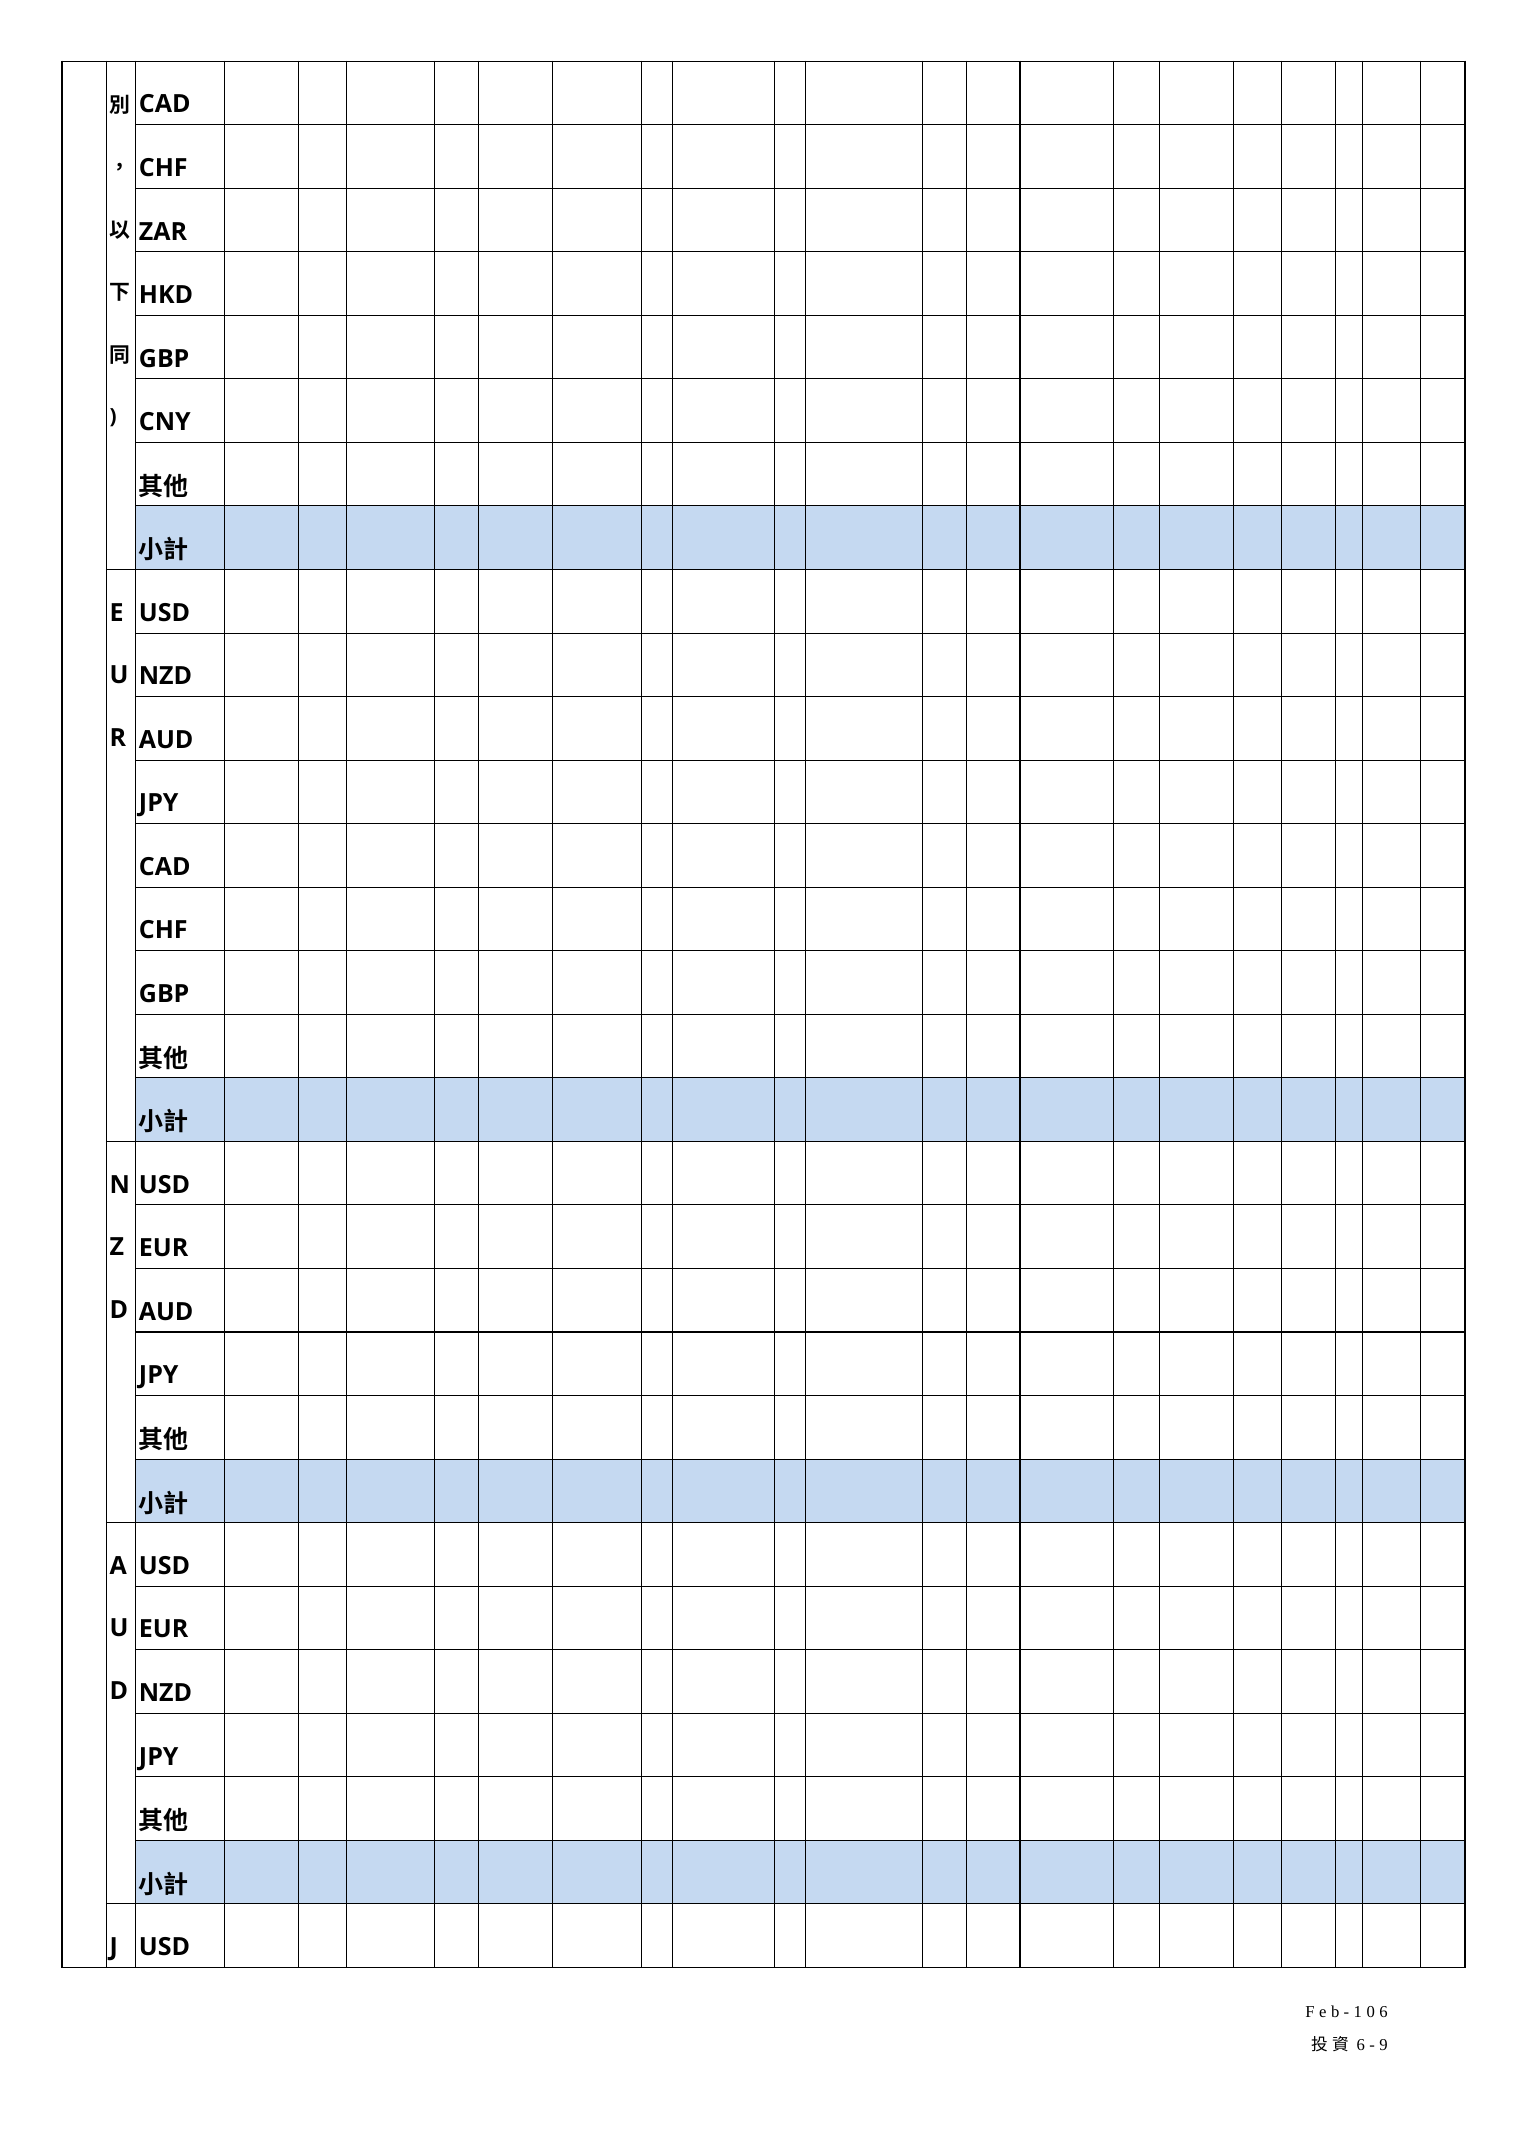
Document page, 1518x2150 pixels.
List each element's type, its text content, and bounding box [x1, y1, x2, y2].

table_cell [553, 697, 641, 759]
table_cell [923, 570, 966, 632]
table_cell [299, 1460, 346, 1522]
table_cell [553, 62, 641, 124]
table_cell [479, 125, 552, 188]
table_cell [1234, 888, 1281, 950]
table_cell [806, 1904, 922, 1967]
table_cell [1160, 379, 1233, 442]
table_cell [1363, 506, 1420, 569]
table_cell [479, 824, 552, 887]
table_cell [553, 1015, 641, 1077]
table_cell [923, 888, 966, 950]
table_cell [225, 888, 298, 950]
table_cell [1021, 1205, 1113, 1268]
table_cell [299, 62, 346, 124]
table_cell [1336, 634, 1362, 696]
table_cell [1421, 634, 1464, 696]
table_cell [673, 1396, 774, 1458]
table_cell [1282, 125, 1335, 188]
table_cell [1234, 1714, 1281, 1776]
table_cell [673, 1904, 774, 1967]
table_cell [347, 761, 434, 823]
table_cell [1114, 951, 1159, 1014]
table_cell [1336, 824, 1362, 887]
table_cell [775, 761, 805, 823]
table_cell [1160, 125, 1233, 188]
table_cell [1282, 189, 1335, 251]
table_cell [553, 1205, 641, 1268]
table_cell [1114, 125, 1159, 188]
table_cell [673, 379, 774, 442]
table_cell [673, 761, 774, 823]
table_cell [1234, 634, 1281, 696]
table_cell [1421, 1650, 1464, 1713]
table_cell [967, 1460, 1019, 1522]
table_cell [553, 316, 641, 378]
table_cell [479, 761, 552, 823]
table_cell [673, 125, 774, 188]
table_cell [806, 761, 922, 823]
table_cell [479, 951, 552, 1014]
table_cell [1421, 1523, 1464, 1586]
table_cell [1021, 1078, 1113, 1141]
table_cell [225, 1078, 298, 1141]
table_cell [923, 1269, 966, 1331]
table_cell [1021, 761, 1113, 823]
table_cell [1336, 1587, 1362, 1649]
table_cell [1421, 1269, 1464, 1331]
table_cell [1114, 634, 1159, 696]
table_cell [1336, 1777, 1362, 1840]
table_cell [1363, 1841, 1420, 1903]
table_cell [1021, 951, 1113, 1014]
table_cell [347, 1587, 434, 1649]
table_cell [1363, 189, 1420, 251]
table_cell [347, 570, 434, 632]
table_cell [967, 1587, 1019, 1649]
table_cell [347, 1841, 434, 1903]
table_cell [775, 888, 805, 950]
table_cell [1160, 888, 1233, 950]
table_cell [1282, 379, 1335, 442]
table_cell [806, 506, 922, 569]
table_cell [1363, 1269, 1420, 1331]
table_cell [1160, 1460, 1233, 1522]
table_cell [347, 1142, 434, 1204]
table_cell [1021, 443, 1113, 505]
table_cell [1234, 1650, 1281, 1713]
table_cell [775, 1714, 805, 1776]
table_cell [225, 1523, 298, 1586]
table_cell [1234, 824, 1281, 887]
table_cell [775, 252, 805, 315]
table_cell EUR [136, 1587, 224, 1649]
table_cell [1234, 1015, 1281, 1077]
table_cell [1363, 634, 1420, 696]
table_cell [1234, 189, 1281, 251]
table_cell [1160, 1269, 1233, 1331]
table_cell [347, 125, 434, 188]
table_cell [806, 1396, 922, 1458]
table_cell [1234, 1777, 1281, 1840]
table_cell [1282, 1269, 1335, 1331]
table_cell [479, 252, 552, 315]
table_cell JPY [136, 761, 224, 823]
table_cell [775, 1269, 805, 1331]
table_cell [673, 1714, 774, 1776]
table_cell [1234, 761, 1281, 823]
table_cell [923, 125, 966, 188]
table_cell [1234, 1841, 1281, 1903]
table_cell [1336, 125, 1362, 188]
table_cell [642, 506, 672, 569]
table_cell [553, 125, 641, 188]
table_cell [299, 1078, 346, 1141]
table_cell [1160, 697, 1233, 759]
table_cell [347, 1015, 434, 1077]
table_cell [1363, 761, 1420, 823]
table_cell [1234, 1205, 1281, 1268]
table_cell [299, 888, 346, 950]
table_cell [1021, 634, 1113, 696]
table_cell [1160, 1333, 1233, 1395]
table_cell [347, 1269, 434, 1331]
table_cell [967, 379, 1019, 442]
table_cell [299, 1396, 346, 1458]
table_cell [1363, 1333, 1420, 1395]
table_cell [553, 252, 641, 315]
table_cell [1363, 125, 1420, 188]
table_cell [435, 1587, 478, 1649]
table_cell [435, 1777, 478, 1840]
table_cell [1282, 824, 1335, 887]
table_cell [923, 189, 966, 251]
table_cell [1021, 189, 1113, 251]
table_cell CAD [136, 824, 224, 887]
table_cell [967, 1015, 1019, 1077]
table_cell [806, 1841, 922, 1903]
table_cell [347, 443, 434, 505]
table_cell [225, 1587, 298, 1649]
table_cell CAD [136, 62, 224, 124]
table_cell [553, 1587, 641, 1649]
table_cell [225, 189, 298, 251]
table_cell [1160, 189, 1233, 251]
table_cell [1421, 1078, 1464, 1141]
table_cell [775, 1904, 805, 1967]
table_cell [1234, 1396, 1281, 1458]
table_cell [435, 1841, 478, 1903]
table_cell [479, 570, 552, 632]
table_cell [806, 1523, 922, 1586]
table_cell 其他 [136, 443, 224, 505]
table_cell [225, 824, 298, 887]
table_cell NZD [136, 1650, 224, 1713]
table_cell [1421, 1714, 1464, 1776]
table_cell [967, 1650, 1019, 1713]
table_cell [1021, 888, 1113, 950]
table_cell [1234, 252, 1281, 315]
table_cell [1282, 1460, 1335, 1522]
table_cell [1021, 1523, 1113, 1586]
table_cell [775, 1523, 805, 1586]
table_cell [806, 62, 922, 124]
table_cell [642, 1650, 672, 1713]
table_cell [1336, 1333, 1362, 1395]
table_cell [673, 1269, 774, 1331]
table_cell [553, 1650, 641, 1713]
table_cell [775, 506, 805, 569]
table_cell 小計 [136, 1078, 224, 1141]
table_cell [1336, 951, 1362, 1014]
table_cell [775, 1460, 805, 1522]
table_cell [1021, 506, 1113, 569]
table_cell [1282, 1333, 1335, 1395]
table_cell [923, 506, 966, 569]
table_cell [479, 888, 552, 950]
table_cell [1336, 1904, 1362, 1967]
table_cell [1282, 1205, 1335, 1268]
table_cell [553, 1333, 641, 1395]
table_cell [347, 379, 434, 442]
table_cell [967, 443, 1019, 505]
table_cell [1336, 1650, 1362, 1713]
table_cell [1336, 1142, 1362, 1204]
table_cell [1336, 379, 1362, 442]
table_cell [1363, 252, 1420, 315]
table_cell [1336, 1078, 1362, 1141]
table_cell [479, 634, 552, 696]
table_cell [1282, 1396, 1335, 1458]
table_cell [967, 1714, 1019, 1776]
table_cell [806, 824, 922, 887]
table_cell [923, 1015, 966, 1077]
table_cell [806, 1333, 922, 1395]
table_cell [347, 1078, 434, 1141]
table_cell [1336, 443, 1362, 505]
table_cell [806, 697, 922, 759]
table_cell [806, 951, 922, 1014]
table_cell [347, 1205, 434, 1268]
table_cell [673, 697, 774, 759]
table_cell [435, 1904, 478, 1967]
table_cell [1021, 1650, 1113, 1713]
table_cell [1160, 1714, 1233, 1776]
table_cell [1336, 316, 1362, 378]
table_cell [923, 379, 966, 442]
table_cell USD [136, 1523, 224, 1586]
table_cell [553, 189, 641, 251]
table_cell [1114, 379, 1159, 442]
table_cell [1021, 1714, 1113, 1776]
table_cell [1021, 1333, 1113, 1395]
table_cell [923, 252, 966, 315]
table_cell [1282, 1523, 1335, 1586]
table_cell [1282, 62, 1335, 124]
table_cell [435, 62, 478, 124]
table_cell [967, 1142, 1019, 1204]
table_cell 其他 [136, 1777, 224, 1840]
table_cell [553, 888, 641, 950]
table_cell [553, 1841, 641, 1903]
table_cell [1421, 125, 1464, 188]
table_cell [1282, 443, 1335, 505]
table_cell [1336, 1396, 1362, 1458]
table_cell [553, 443, 641, 505]
table_cell [967, 506, 1019, 569]
table_cell [1160, 316, 1233, 378]
table_cell [967, 189, 1019, 251]
table_cell [435, 125, 478, 188]
table_cell [1421, 1205, 1464, 1268]
table_cell [299, 1587, 346, 1649]
table_cell [642, 1015, 672, 1077]
table_cell [299, 506, 346, 569]
table_cell [479, 189, 552, 251]
table_cell [435, 570, 478, 632]
table_cell [225, 761, 298, 823]
table_cell [1421, 951, 1464, 1014]
table_cell [1021, 1904, 1113, 1967]
table_cell [673, 1523, 774, 1586]
table_cell [775, 634, 805, 696]
table_cell [1160, 570, 1233, 632]
table_cell [1363, 888, 1420, 950]
table_cell [1336, 697, 1362, 759]
table_cell [435, 1205, 478, 1268]
table_cell [806, 1587, 922, 1649]
table_cell [775, 62, 805, 124]
table_cell [479, 1904, 552, 1967]
table_cell [1363, 1587, 1420, 1649]
table_cell [967, 125, 1019, 188]
table_cell [642, 570, 672, 632]
table_cell [435, 316, 478, 378]
table_cell [1336, 1841, 1362, 1903]
table_cell [435, 1714, 478, 1776]
table_cell 別，以下同) [107, 62, 135, 569]
table_cell [347, 697, 434, 759]
table_cell EUR [136, 1205, 224, 1268]
table_cell [299, 252, 346, 315]
table_cell [673, 62, 774, 124]
table_cell NZD [107, 1142, 135, 1522]
table_cell [1363, 824, 1420, 887]
table_cell [1114, 1015, 1159, 1077]
table_cell [923, 1333, 966, 1395]
table_cell [347, 1333, 434, 1395]
table_cell [1114, 1269, 1159, 1331]
table_cell [923, 1142, 966, 1204]
table_cell [1234, 316, 1281, 378]
table_cell [1114, 443, 1159, 505]
table_cell [1421, 1396, 1464, 1458]
table_cell [1282, 697, 1335, 759]
table_cell [347, 951, 434, 1014]
table_cell [1336, 189, 1362, 251]
table_cell [1160, 761, 1233, 823]
table_cell [1336, 1015, 1362, 1077]
table_cell [347, 824, 434, 887]
table_cell [806, 252, 922, 315]
table_cell [923, 1904, 966, 1967]
table_cell [1160, 1205, 1233, 1268]
table_cell [479, 316, 552, 378]
table_cell [1021, 62, 1113, 124]
table_cell [435, 189, 478, 251]
table_cell 小計 [136, 1460, 224, 1522]
table_cell [225, 506, 298, 569]
table_cell [299, 316, 346, 378]
table_cell [1282, 252, 1335, 315]
table_cell [553, 634, 641, 696]
table_cell [806, 443, 922, 505]
table_cell [1421, 1333, 1464, 1395]
table_cell [775, 697, 805, 759]
table_cell [673, 1015, 774, 1077]
table_cell AUD [136, 1269, 224, 1331]
table_cell [553, 824, 641, 887]
table_cell [553, 1396, 641, 1458]
table_cell [923, 316, 966, 378]
table_cell [1336, 252, 1362, 315]
table_cell [1421, 379, 1464, 442]
table_cell [1336, 1269, 1362, 1331]
table_cell [1282, 1714, 1335, 1776]
table_cell [923, 1523, 966, 1586]
table_cell [642, 1777, 672, 1840]
table_cell [435, 1333, 478, 1395]
table_cell [225, 570, 298, 632]
table_cell [642, 888, 672, 950]
table_cell [347, 252, 434, 315]
table_cell J [107, 1904, 135, 1967]
table_cell [967, 1205, 1019, 1268]
table_cell [673, 570, 774, 632]
table_cell [347, 888, 434, 950]
table_cell [225, 1904, 298, 1967]
table_cell [1021, 252, 1113, 315]
table_cell AUD [136, 697, 224, 759]
table_cell [299, 1142, 346, 1204]
table_cell GBP [136, 316, 224, 378]
table_cell [642, 316, 672, 378]
table_cell [1160, 1015, 1233, 1077]
table_cell [1160, 1078, 1233, 1141]
table_cell [553, 1460, 641, 1522]
table_cell [1234, 1142, 1281, 1204]
table_cell [1114, 570, 1159, 632]
table_cell [1336, 1714, 1362, 1776]
table_cell [435, 634, 478, 696]
table_cell [1282, 634, 1335, 696]
table_cell [1282, 506, 1335, 569]
table_cell [1234, 951, 1281, 1014]
table_cell [1421, 62, 1464, 124]
table_cell [1114, 62, 1159, 124]
table_cell [642, 1904, 672, 1967]
table_cell [553, 1777, 641, 1840]
table_cell [1421, 316, 1464, 378]
table_cell [1421, 443, 1464, 505]
table_cell [225, 1205, 298, 1268]
table_cell [1114, 1396, 1159, 1458]
table_cell [435, 1396, 478, 1458]
table_cell [1021, 1015, 1113, 1077]
table_cell [967, 697, 1019, 759]
table_cell CHF [136, 125, 224, 188]
table_cell [347, 1714, 434, 1776]
table_cell [1114, 1904, 1159, 1967]
table_cell [1021, 1460, 1113, 1522]
table_cell [806, 1269, 922, 1331]
table_cell [1114, 824, 1159, 887]
table_cell [775, 1777, 805, 1840]
table_cell [642, 634, 672, 696]
table_cell [967, 62, 1019, 124]
table_cell [642, 1396, 672, 1458]
table_cell [673, 1460, 774, 1522]
table_cell [1363, 316, 1420, 378]
table_cell [1160, 443, 1233, 505]
table_cell [642, 125, 672, 188]
table_cell [1336, 1523, 1362, 1586]
table_cell [1160, 252, 1233, 315]
table_cell [225, 1142, 298, 1204]
table_cell [1234, 1269, 1281, 1331]
table_cell [967, 1904, 1019, 1967]
table_cell [553, 1269, 641, 1331]
table_cell [347, 1650, 434, 1713]
table_cell [299, 1269, 346, 1331]
table_cell [923, 1841, 966, 1903]
table_cell [435, 1523, 478, 1586]
table_cell [299, 1333, 346, 1395]
table_cell [553, 1904, 641, 1967]
table_cell [1421, 888, 1464, 950]
table_cell [225, 1015, 298, 1077]
table_cell [1234, 1333, 1281, 1395]
table_cell [1363, 62, 1420, 124]
table_cell [642, 1078, 672, 1141]
table_cell [299, 1523, 346, 1586]
table_cell [775, 570, 805, 632]
table_cell [642, 824, 672, 887]
table_cell [806, 570, 922, 632]
table_cell [1421, 1142, 1464, 1204]
table_cell [1363, 379, 1420, 442]
table_cell [1363, 1714, 1420, 1776]
table_cell [347, 189, 434, 251]
table_cell [225, 951, 298, 1014]
table_cell [775, 1396, 805, 1458]
table_cell [225, 125, 298, 188]
table_cell [1160, 1904, 1233, 1967]
table_cell [673, 252, 774, 315]
table_cell [1234, 443, 1281, 505]
table_cell [435, 1142, 478, 1204]
table_cell [1363, 1460, 1420, 1522]
table_cell [673, 189, 774, 251]
table_cell [967, 570, 1019, 632]
table_cell [1160, 951, 1233, 1014]
table_cell [1282, 570, 1335, 632]
table_cell [673, 888, 774, 950]
table_cell [642, 1714, 672, 1776]
table_cell [1114, 1078, 1159, 1141]
table_cell USD [136, 570, 224, 632]
table_cell [225, 1396, 298, 1458]
table_cell [1336, 62, 1362, 124]
table_cell [642, 951, 672, 1014]
table_cell [1114, 1714, 1159, 1776]
table_cell [1282, 1650, 1335, 1713]
table_cell [1336, 761, 1362, 823]
table_cell [1114, 1777, 1159, 1840]
table_cell [1114, 697, 1159, 759]
table_cell [1421, 697, 1464, 759]
table_cell [479, 1650, 552, 1713]
table_cell [225, 1333, 298, 1395]
table_cell [923, 697, 966, 759]
table_cell [1336, 506, 1362, 569]
table_cell [1234, 125, 1281, 188]
table_cell [1421, 824, 1464, 887]
table_cell [1282, 1587, 1335, 1649]
table_cell [642, 189, 672, 251]
table_cell [1363, 1904, 1420, 1967]
table_cell [923, 824, 966, 887]
table_cell [1234, 506, 1281, 569]
table_cell [1282, 1777, 1335, 1840]
table_cell [673, 1205, 774, 1268]
table_cell [673, 1841, 774, 1903]
table_cell [1021, 316, 1113, 378]
table_cell [553, 1523, 641, 1586]
table_cell [673, 951, 774, 1014]
table_cell [225, 1714, 298, 1776]
table_cell [299, 824, 346, 887]
table_cell [347, 1396, 434, 1458]
table_cell [1234, 62, 1281, 124]
table_cell CHF [136, 888, 224, 950]
table_cell [806, 1650, 922, 1713]
table_cell [435, 888, 478, 950]
table_cell [806, 316, 922, 378]
table_cell [642, 62, 672, 124]
table_cell [1114, 1460, 1159, 1522]
table_cell [1421, 761, 1464, 823]
table_cell [673, 824, 774, 887]
table_cell [479, 506, 552, 569]
table_cell [1114, 1587, 1159, 1649]
table_cell [225, 252, 298, 315]
table_cell [1021, 125, 1113, 188]
table_cell [967, 761, 1019, 823]
table_cell [775, 443, 805, 505]
table_cell [967, 634, 1019, 696]
table_cell [1363, 1142, 1420, 1204]
table_cell [775, 1650, 805, 1713]
table_cell [553, 506, 641, 569]
table_cell [347, 62, 434, 124]
table_cell [299, 1650, 346, 1713]
table_cell [806, 1205, 922, 1268]
table_cell [1114, 761, 1159, 823]
table_cell JPY [136, 1333, 224, 1395]
table_cell [553, 1714, 641, 1776]
table_cell [299, 189, 346, 251]
table_cell [642, 1269, 672, 1331]
table_cell [806, 189, 922, 251]
table_cell [1234, 379, 1281, 442]
table_cell [806, 1078, 922, 1141]
table_cell [299, 570, 346, 632]
table_cell [642, 1587, 672, 1649]
table_cell NZD [136, 634, 224, 696]
table_cell [347, 1523, 434, 1586]
table_cell [479, 379, 552, 442]
table_cell [1282, 888, 1335, 950]
table_cell [225, 316, 298, 378]
table_cell [1160, 824, 1233, 887]
table_cell [479, 1777, 552, 1840]
table_cell [642, 252, 672, 315]
table_cell [479, 1269, 552, 1331]
table_cell [1114, 1333, 1159, 1395]
table_cell [1421, 1460, 1464, 1522]
table_cell [553, 379, 641, 442]
table_cell [1421, 570, 1464, 632]
table_cell [553, 1142, 641, 1204]
table_cell [923, 1714, 966, 1776]
table_cell [1363, 1205, 1420, 1268]
table_cell [347, 316, 434, 378]
table_cell [435, 824, 478, 887]
table_cell [1363, 1777, 1420, 1840]
table_cell [1234, 697, 1281, 759]
table_cell [299, 1841, 346, 1903]
table_cell [1114, 888, 1159, 950]
table_cell [967, 252, 1019, 315]
table_cell [673, 1587, 774, 1649]
table_cell [775, 379, 805, 442]
table_cell [347, 1777, 434, 1840]
table_cell [642, 1205, 672, 1268]
table_cell [347, 634, 434, 696]
table_cell [775, 1142, 805, 1204]
table_cell [806, 125, 922, 188]
table_cell [1234, 1904, 1281, 1967]
table_cell [775, 1015, 805, 1077]
table_cell [435, 1650, 478, 1713]
table_cell [642, 697, 672, 759]
table_cell 小計 [136, 506, 224, 569]
table_cell [1114, 252, 1159, 315]
table_cell [435, 1078, 478, 1141]
table_cell [299, 379, 346, 442]
table_cell [673, 634, 774, 696]
table_cell [1021, 1396, 1113, 1458]
table_cell [1363, 1650, 1420, 1713]
table_cell [299, 761, 346, 823]
table_cell [1421, 1841, 1464, 1903]
table_cell [347, 506, 434, 569]
table_cell [1160, 62, 1233, 124]
table_cell [479, 443, 552, 505]
table_cell [1021, 379, 1113, 442]
table_cell [1114, 1523, 1159, 1586]
table_cell [1021, 1142, 1113, 1204]
table_cell [923, 1460, 966, 1522]
table_cell [673, 1777, 774, 1840]
table_cell [1336, 888, 1362, 950]
table_cell [1160, 1587, 1233, 1649]
table_cell [299, 634, 346, 696]
table_cell EUR [107, 570, 135, 1141]
table_cell AUD [107, 1523, 135, 1903]
table_cell [923, 761, 966, 823]
table_cell [1336, 1460, 1362, 1522]
table_cell [1282, 1015, 1335, 1077]
table_cell [967, 316, 1019, 378]
table_cell [1160, 1142, 1233, 1204]
table_cell [642, 1142, 672, 1204]
table_cell [1282, 761, 1335, 823]
table_cell [479, 1841, 552, 1903]
table_cell [923, 1650, 966, 1713]
table_cell [225, 1460, 298, 1522]
table_cell [479, 1205, 552, 1268]
table_cell [806, 1015, 922, 1077]
table_cell [479, 1587, 552, 1649]
table_cell [1114, 1841, 1159, 1903]
table_cell [225, 1777, 298, 1840]
table_cell [299, 125, 346, 188]
table_cell [806, 888, 922, 950]
table_cell [1234, 1523, 1281, 1586]
table_cell [1336, 570, 1362, 632]
table_cell [435, 761, 478, 823]
table_cell [642, 1523, 672, 1586]
table_cell [642, 1333, 672, 1395]
table_cell [1421, 1904, 1464, 1967]
table_cell [1234, 1460, 1281, 1522]
table_cell [923, 443, 966, 505]
table_cell [299, 697, 346, 759]
table_cell [775, 951, 805, 1014]
table_cell [967, 824, 1019, 887]
table_cell [642, 1841, 672, 1903]
table_cell [1234, 1587, 1281, 1649]
table_cell [642, 761, 672, 823]
table_cell [1114, 189, 1159, 251]
table_cell [553, 951, 641, 1014]
table_cell [225, 697, 298, 759]
table_cell [225, 443, 298, 505]
table_cell [642, 1460, 672, 1522]
table_cell USD [136, 1904, 224, 1967]
table_cell [1282, 1904, 1335, 1967]
table_cell [967, 1777, 1019, 1840]
table_cell [673, 443, 774, 505]
table_cell [553, 761, 641, 823]
table_cell [923, 1777, 966, 1840]
table_cell 其他 [136, 1015, 224, 1077]
table_cell [299, 443, 346, 505]
table_cell [479, 697, 552, 759]
table_cell [1021, 1777, 1113, 1840]
table_cell [923, 62, 966, 124]
table_cell [435, 252, 478, 315]
table_cell [1363, 570, 1420, 632]
table_cell [806, 1714, 922, 1776]
table_cell [1234, 1078, 1281, 1141]
table_cell [1160, 1841, 1233, 1903]
table_cell [1234, 570, 1281, 632]
table_cell [1282, 316, 1335, 378]
table_cell [967, 888, 1019, 950]
table_cell [1421, 189, 1464, 251]
table_cell [1336, 1205, 1362, 1268]
table_cell [225, 1269, 298, 1331]
table_cell [1114, 506, 1159, 569]
table_cell [479, 1523, 552, 1586]
table_cell [1282, 1841, 1335, 1903]
table_cell [1021, 570, 1113, 632]
table_cell [967, 1269, 1019, 1331]
table_cell [1363, 1078, 1420, 1141]
table_cell [553, 1078, 641, 1141]
table_cell [299, 1777, 346, 1840]
table_cell [1160, 506, 1233, 569]
table_cell USD [136, 1142, 224, 1204]
table_cell [299, 951, 346, 1014]
table_cell [1160, 1396, 1233, 1458]
table_cell [435, 951, 478, 1014]
table_cell [1363, 1523, 1420, 1586]
table_cell [806, 1142, 922, 1204]
table_cell [553, 570, 641, 632]
table_cell [435, 1460, 478, 1522]
table_cell [1363, 443, 1420, 505]
table_cell [479, 1015, 552, 1077]
table_cell [1021, 1841, 1113, 1903]
table_cell [775, 1587, 805, 1649]
table_cell HKD [136, 252, 224, 315]
table_cell [225, 62, 298, 124]
table_cell [967, 1523, 1019, 1586]
table_cell [225, 1650, 298, 1713]
table_cell [1363, 1015, 1420, 1077]
table_cell 小計 [136, 1841, 224, 1903]
table_cell [1421, 1777, 1464, 1840]
table_cell [479, 1396, 552, 1458]
table_cell [775, 189, 805, 251]
table_cell [967, 1841, 1019, 1903]
table_cell [1421, 1015, 1464, 1077]
table_cell [806, 1460, 922, 1522]
table_cell [435, 379, 478, 442]
table_cell [1282, 951, 1335, 1014]
table_cell [806, 634, 922, 696]
table_cell [642, 379, 672, 442]
table_cell [923, 1587, 966, 1649]
table_cell [63, 62, 106, 1967]
table_cell [775, 125, 805, 188]
table_cell ZAR [136, 189, 224, 251]
table_cell [673, 1078, 774, 1141]
table_cell [479, 1078, 552, 1141]
table_cell [1282, 1078, 1335, 1141]
table_cell [1160, 634, 1233, 696]
table_cell [1160, 1777, 1233, 1840]
table_cell [479, 1460, 552, 1522]
table_cell [225, 634, 298, 696]
table_cell JPY [136, 1714, 224, 1776]
table_cell [1421, 1587, 1464, 1649]
table_cell [673, 1650, 774, 1713]
table_cell [673, 316, 774, 378]
table_cell [923, 1205, 966, 1268]
table_cell [1114, 1205, 1159, 1268]
table_cell [1021, 1269, 1113, 1331]
table_cell 其他 [136, 1396, 224, 1458]
table_cell [673, 506, 774, 569]
table_cell [673, 1333, 774, 1395]
table_cell [479, 62, 552, 124]
table_cell [1021, 1587, 1113, 1649]
table_cell [479, 1333, 552, 1395]
table_cell [1114, 316, 1159, 378]
table_cell [967, 1078, 1019, 1141]
table_cell [642, 443, 672, 505]
table_cell [479, 1714, 552, 1776]
table_cell [923, 1396, 966, 1458]
table_cell [923, 634, 966, 696]
table_cell [775, 1078, 805, 1141]
table_cell [967, 1396, 1019, 1458]
table_cell [347, 1460, 434, 1522]
table_cell [967, 951, 1019, 1014]
table_cell CNY [136, 379, 224, 442]
table_cell [1363, 1396, 1420, 1458]
table_cell [673, 1142, 774, 1204]
table_cell [775, 824, 805, 887]
table_cell [806, 379, 922, 442]
table_cell [1114, 1142, 1159, 1204]
table_cell [299, 1015, 346, 1077]
table_cell [1363, 697, 1420, 759]
table_cell [1160, 1650, 1233, 1713]
table_cell [1421, 252, 1464, 315]
table_cell [347, 1904, 434, 1967]
table_cell [923, 951, 966, 1014]
table_cell GBP [136, 951, 224, 1014]
table_cell [775, 316, 805, 378]
table_cell [1282, 1142, 1335, 1204]
table_cell [775, 1333, 805, 1395]
table_cell [225, 1841, 298, 1903]
table_cell [1160, 1523, 1233, 1586]
table_cell [299, 1205, 346, 1268]
table_cell [806, 1777, 922, 1840]
table_cell [1363, 951, 1420, 1014]
table_cell [1021, 824, 1113, 887]
table_cell [299, 1714, 346, 1776]
table_cell [435, 1269, 478, 1331]
table_cell [435, 506, 478, 569]
table_cell [923, 1078, 966, 1141]
table_cell [435, 697, 478, 759]
table_cell [775, 1841, 805, 1903]
table_cell [479, 1142, 552, 1204]
table_cell [1021, 697, 1113, 759]
table_cell [1421, 506, 1464, 569]
table_cell [225, 379, 298, 442]
table_cell [775, 1205, 805, 1268]
table_cell [967, 1333, 1019, 1395]
table_cell [299, 1904, 346, 1967]
table_cell [435, 1015, 478, 1077]
table_cell [1114, 1650, 1159, 1713]
table_cell [435, 443, 478, 505]
